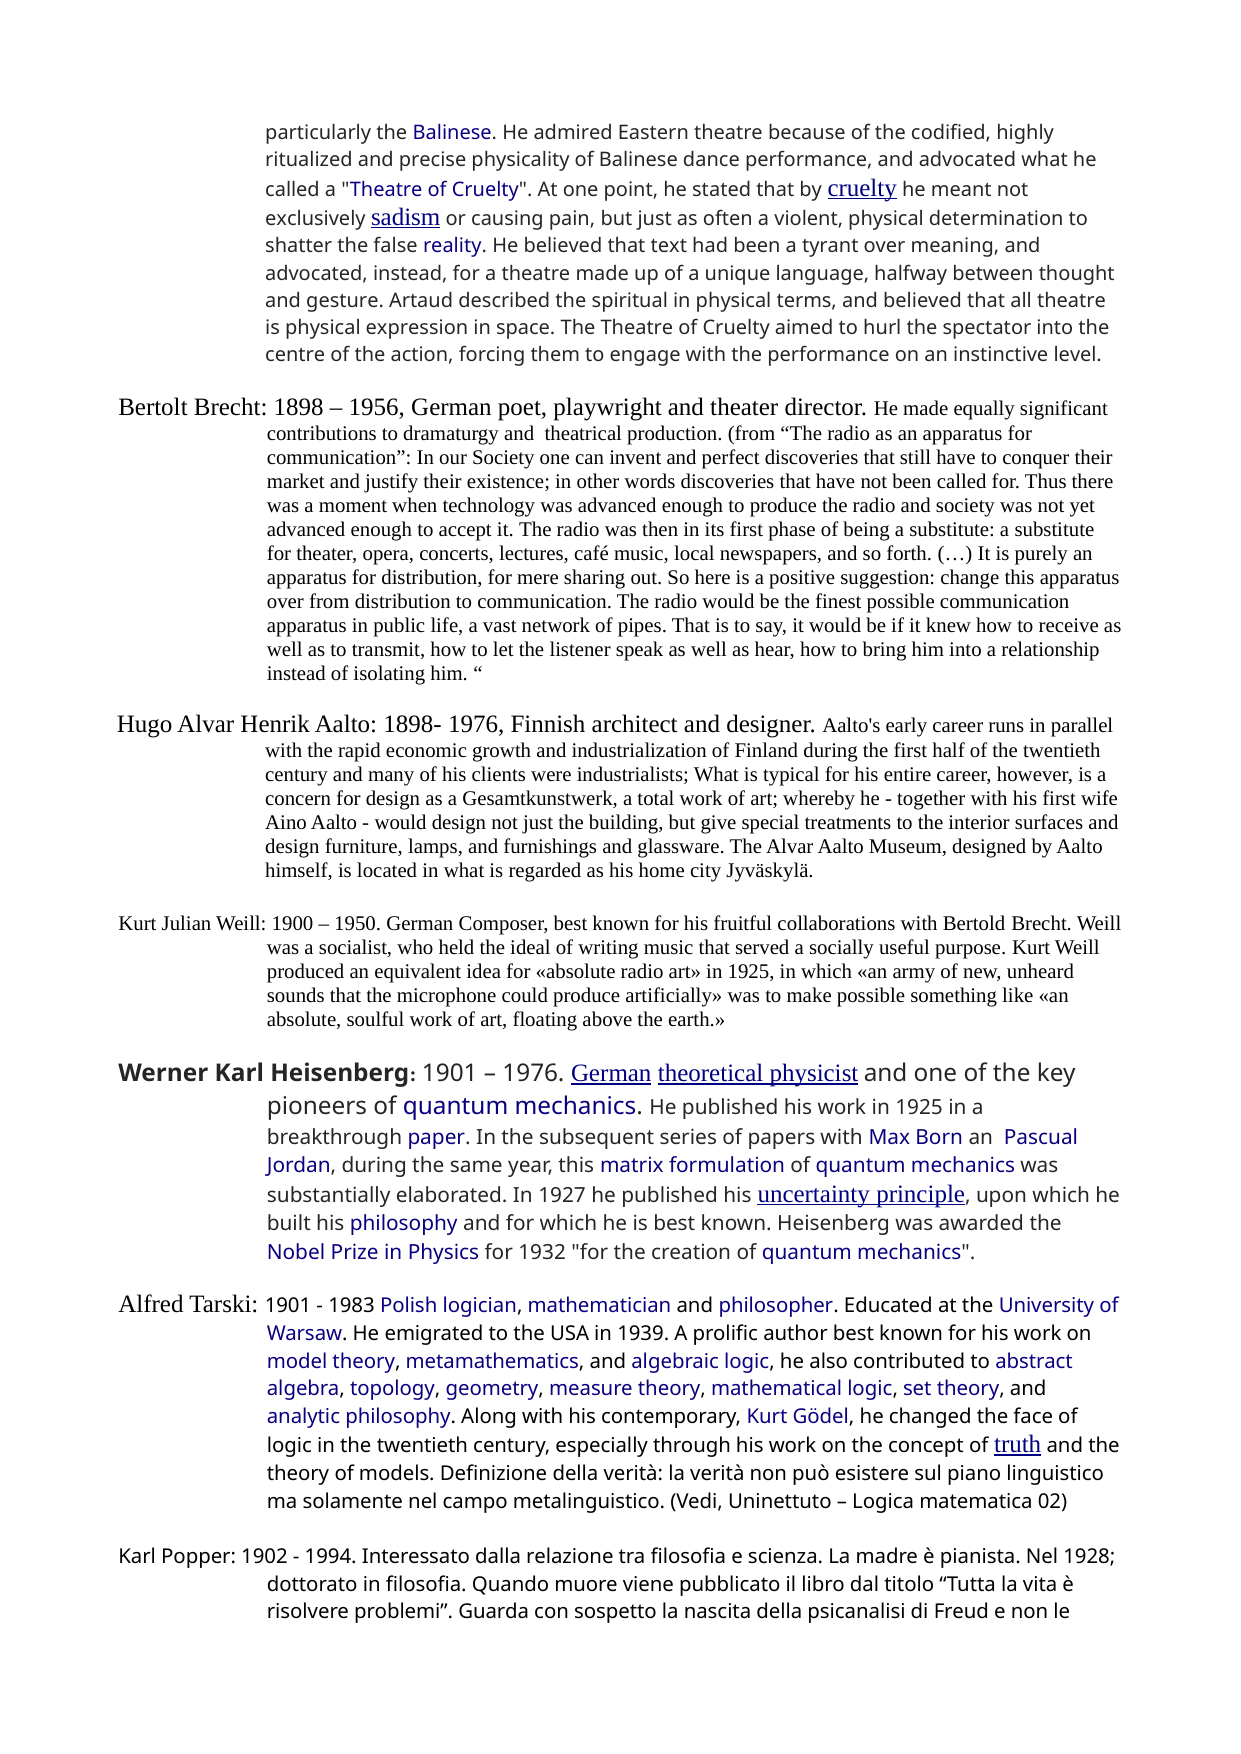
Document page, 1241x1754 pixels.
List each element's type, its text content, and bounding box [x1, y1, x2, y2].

text Kurt Julian Weill: 1900 – 1950. German Composer, best known for his fruitful collaborations with Bertold Brecht. Weill was a socialist, who held the ideal of writing music that served a socially useful purpose. Kurt Weill produced an equivalent idea for «absolute radio art» in 1925, in which «an army of new, unheard sounds that the microphone could produce artificially» was to make possible something like «an absolute, soulful work of art, floating above the earth.» [118, 911, 1122, 1031]
text Hugo Alvar Henrik Aalto: 1898- 1976, Finnish architect and designer. Aalto's early career runs in parallel with the rapid economic growth and industrialization of Finland during the first half of the twentieth century and many of his clients were industrialists; What is typical for his entire career, however, is a concern for design as a Gesamtkunstwerk, a total work of art; whereby he - together with his first wife Aino Aalto - would design not just the building, but give special treatments to the interior surfaces and design furniture, lamps, and furnishings and glassware. The Alvar Aalto Museum, designed by Aalto himself, is located in what is regarded as his home city Jyväskylä. [117, 709, 1122, 882]
text Karl Popper: 1902 - 1994. Interessato dalla relazione tra filosofia e scienza. La madre è pianista. Nel 1928; dottorato in filosofia. Quando muore viene pubblicato il libro dal titolo “Tutta la vita è risolvere problemi”. Guarda con sospetto la nascita della psicanalisi di Freud e non le [118, 1542, 1122, 1625]
text particularly the Balinese. He admired Eastern theatre because of the codified, highly ritualized and precise physicality of Balinese dance performance, and advocated what he called a "Theatre of Cruelty". At one point, he stated that by cruelty he meant not exclusively sadism or causing pain, but just as often a violent, physical determination to shatter the false reality. He believed that text had been a tyrant over meaning, and advocated, instead, for a theatre made up of a unique language, halfway between thought and gesture. Artaud described the spiritual in physical terms, and believed that all theatre is physical expression in space. The Theatre of Cruelty aimed to hurl the spectator into the centre of the action, forcing them to engage with the performance on an instinctive level. [118, 118, 1122, 368]
text Alfred Tarski: 1901 - 1983 Polish logician, mathematician and philosopher. Educated at the University of Warsaw. He emigrated to the USA in 1939. A prolific author best known for his work on model theory, metamathematics, and algebraic logic, he also contributed to abstract algebra, topology, geometry, measure theory, mathematical logic, set theory, and analytic philosophy. Along with his contemporary, Kurt Gödel, he changed the face of logic in the twentieth century, especially through his work on the concept of truth and the theory of models. Definizione della verità: la verità non può esistere sul piano linguistico ma solamente nel campo metalinguistico. (Vedi, Uninettuto – Logica matematica 02) [118, 1289, 1122, 1514]
text Werner Karl Heisenberg: 1901 – 1976. German theoretical physicist and one of the key pioneers of quantum mechanics. He published his work in 1925 in a breakthrough paper. In the subsequent series of papers with Max Born an Pascual Jordan, during the same year, this matrix formulation of quantum mechanics was substantially elaborated. In 1927 he published his uncertainty principle, upon which he built his philosophy and for which he is best known. Heisenberg was awarded the Nobel Prize in Physics for 1932 "for the creation of quantum mechanics". [118, 1056, 1122, 1265]
text Bertolt Brecht: 1898 – 1956, German poet, playwright and theater director. He made equally significant contributions to dramaturgy and theatrical production. (from “The radio as an apparatus for communication”: In our Society one can invent and perfect discoveries that still have to conquer their market and justify their existence; in other words discoveries that have not been called for. Thus there was a moment when technology was advanced enough to produce the radio and society was not yet advanced enough to accept it. The radio was then in its first phase of being a substitute: a substitute for theater, opera, concerts, lectures, café music, local newspapers, and so forth. (…) It is purely an apparatus for distribution, for mere sharing out. So here is a positive suggestion: change this apparatus over from distribution to communication. The radio would be the finest possible communication apparatus in public life, a vast network of pipes. That is to say, it would be if it knew how to receive as well as to transmit, how to let the listener speak as well as hear, how to bring him into a relationship instead of isolating him. “ [118, 392, 1122, 685]
